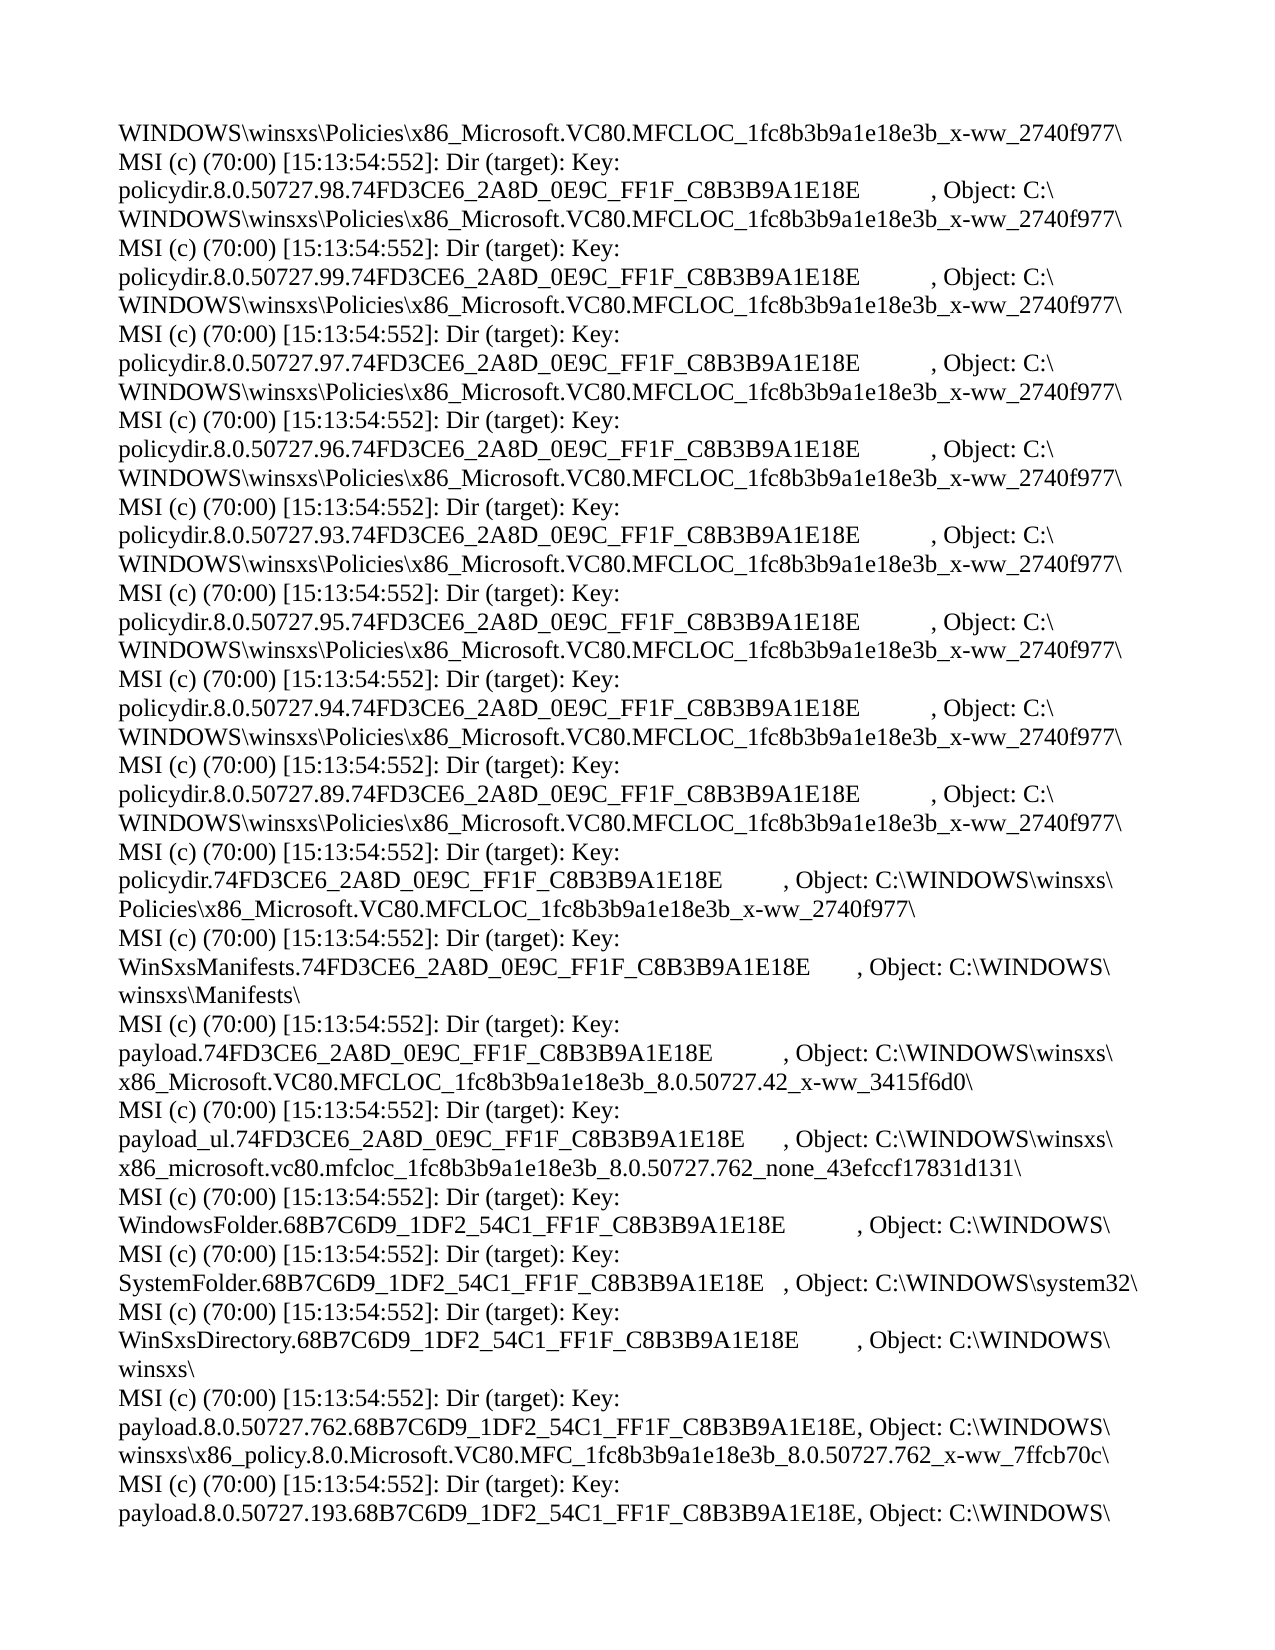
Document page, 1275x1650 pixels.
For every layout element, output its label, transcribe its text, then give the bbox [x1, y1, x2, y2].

text MSI (c) (70:00) [15:13:54:552]: Dir (target): Key: policydir.8.0.50727.95.74FD3CE6_2A8D_0E9C_FF1F_C8B3B9A1E18E , Object: C:\WINDOWS\winsxs\Policies\x86_Microsoft.VC80.MFCLOC_1fc8b3b9a1e18e3b_x-ww_2740f977\ [118, 578, 1157, 664]
text MSI (c) (70:00) [15:13:54:552]: Dir (target): Key: policydir.8.0.50727.89.74FD3CE6_2A8D_0E9C_FF1F_C8B3B9A1E18E , Object: C:\WINDOWS\winsxs\Policies\x86_Microsoft.VC80.MFCLOC_1fc8b3b9a1e18e3b_x-ww_2740f977\ [118, 751, 1157, 837]
text MSI (c) (70:00) [15:13:54:552]: Dir (target): Key: policydir.8.0.50727.93.74FD3CE6_2A8D_0E9C_FF1F_C8B3B9A1E18E , Object: C:\WINDOWS\winsxs\Policies\x86_Microsoft.VC80.MFCLOC_1fc8b3b9a1e18e3b_x-ww_2740f977\ [118, 492, 1157, 578]
text MSI (c) (70:00) [15:13:54:552]: Dir (target): Key: payload.8.0.50727.193.68B7C6D9_1DF2_54C1_FF1F_C8B3B9A1E18E , Object: C:\WINDOWS\ [118, 1469, 1157, 1527]
text MSI (c) (70:00) [15:13:54:552]: Dir (target): Key: policydir.8.0.50727.96.74FD3CE6_2A8D_0E9C_FF1F_C8B3B9A1E18E , Object: C:\WINDOWS\winsxs\Policies\x86_Microsoft.VC80.MFCLOC_1fc8b3b9a1e18e3b_x-ww_2740f977\ [118, 406, 1157, 492]
text MSI (c) (70:00) [15:13:54:552]: Dir (target): Key: WinSxsManifests.74FD3CE6_2A8D_0E9C_FF1F_C8B3B9A1E18E , Object: C:\WINDOWS\winsxs\Manifests\ [118, 923, 1157, 1009]
text MSI (c) (70:00) [15:13:54:552]: Dir (target): Key: payload.74FD3CE6_2A8D_0E9C_FF1F_C8B3B9A1E18E , Object: C:\WINDOWS\winsxs\x86_Microsoft.VC80.MFCLOC_1fc8b3b9a1e18e3b_8.0.50727.42_x-ww_3415f6d0\ [118, 1009, 1157, 1096]
text MSI (c) (70:00) [15:13:54:552]: Dir (target): Key: policydir.8.0.50727.98.74FD3CE6_2A8D_0E9C_FF1F_C8B3B9A1E18E , Object: C:\WINDOWS\winsxs\Policies\x86_Microsoft.VC80.MFCLOC_1fc8b3b9a1e18e3b_x-ww_2740f977\ [118, 147, 1157, 233]
text MSI (c) (70:00) [15:13:54:552]: Dir (target): Key: policydir.74FD3CE6_2A8D_0E9C_FF1F_C8B3B9A1E18E , Object: C:\WINDOWS\winsxs\Policies\x86_Microsoft.VC80.MFCLOC_1fc8b3b9a1e18e3b_x-ww_2740f977\ [118, 837, 1157, 923]
text MSI (c) (70:00) [15:13:54:552]: Dir (target): Key: payload_ul.74FD3CE6_2A8D_0E9C_FF1F_C8B3B9A1E18E , Object: C:\WINDOWS\winsxs\x86_microsoft.vc80.mfcloc_1fc8b3b9a1e18e3b_8.0.50727.762_none_43efccf17831d131\ [118, 1096, 1157, 1182]
text MSI (c) (70:00) [15:13:54:552]: Dir (target): Key: payload.8.0.50727.762.68B7C6D9_1DF2_54C1_FF1F_C8B3B9A1E18E , Object: C:\WINDOWS\winsxs\x86_policy.8.0.Microsoft.VC80.MFC_1fc8b3b9a1e18e3b_8.0.50727.762_x-ww_7ffcb70c\ [118, 1383, 1157, 1469]
text MSI (c) (70:00) [15:13:54:552]: Dir (target): Key: WindowsFolder.68B7C6D9_1DF2_54C1_FF1F_C8B3B9A1E18E , Object: C:\WINDOWS\ [118, 1182, 1157, 1239]
text MSI (c) (70:00) [15:13:54:552]: Dir (target): Key: policydir.8.0.50727.97.74FD3CE6_2A8D_0E9C_FF1F_C8B3B9A1E18E , Object: C:\WINDOWS\winsxs\Policies\x86_Microsoft.VC80.MFCLOC_1fc8b3b9a1e18e3b_x-ww_2740f977\ [118, 319, 1157, 406]
text MSI (c) (70:00) [15:13:54:552]: Dir (target): Key: SystemFolder.68B7C6D9_1DF2_54C1_FF1F_C8B3B9A1E18E , Object: C:\WINDOWS\system32\ [118, 1239, 1157, 1297]
text MSI (c) (70:00) [15:13:54:552]: Dir (target): Key: WinSxsDirectory.68B7C6D9_1DF2_54C1_FF1F_C8B3B9A1E18E , Object: C:\WINDOWS\winsxs\ [118, 1297, 1157, 1383]
text WINDOWS\winsxs\Policies\x86_Microsoft.VC80.MFCLOC_1fc8b3b9a1e18e3b_x-ww_2740f977\ [118, 118, 1157, 147]
text MSI (c) (70:00) [15:13:54:552]: Dir (target): Key: policydir.8.0.50727.99.74FD3CE6_2A8D_0E9C_FF1F_C8B3B9A1E18E , Object: C:\WINDOWS\winsxs\Policies\x86_Microsoft.VC80.MFCLOC_1fc8b3b9a1e18e3b_x-ww_2740f977\ [118, 233, 1157, 319]
text MSI (c) (70:00) [15:13:54:552]: Dir (target): Key: policydir.8.0.50727.94.74FD3CE6_2A8D_0E9C_FF1F_C8B3B9A1E18E , Object: C:\WINDOWS\winsxs\Policies\x86_Microsoft.VC80.MFCLOC_1fc8b3b9a1e18e3b_x-ww_2740f977\ [118, 664, 1157, 751]
